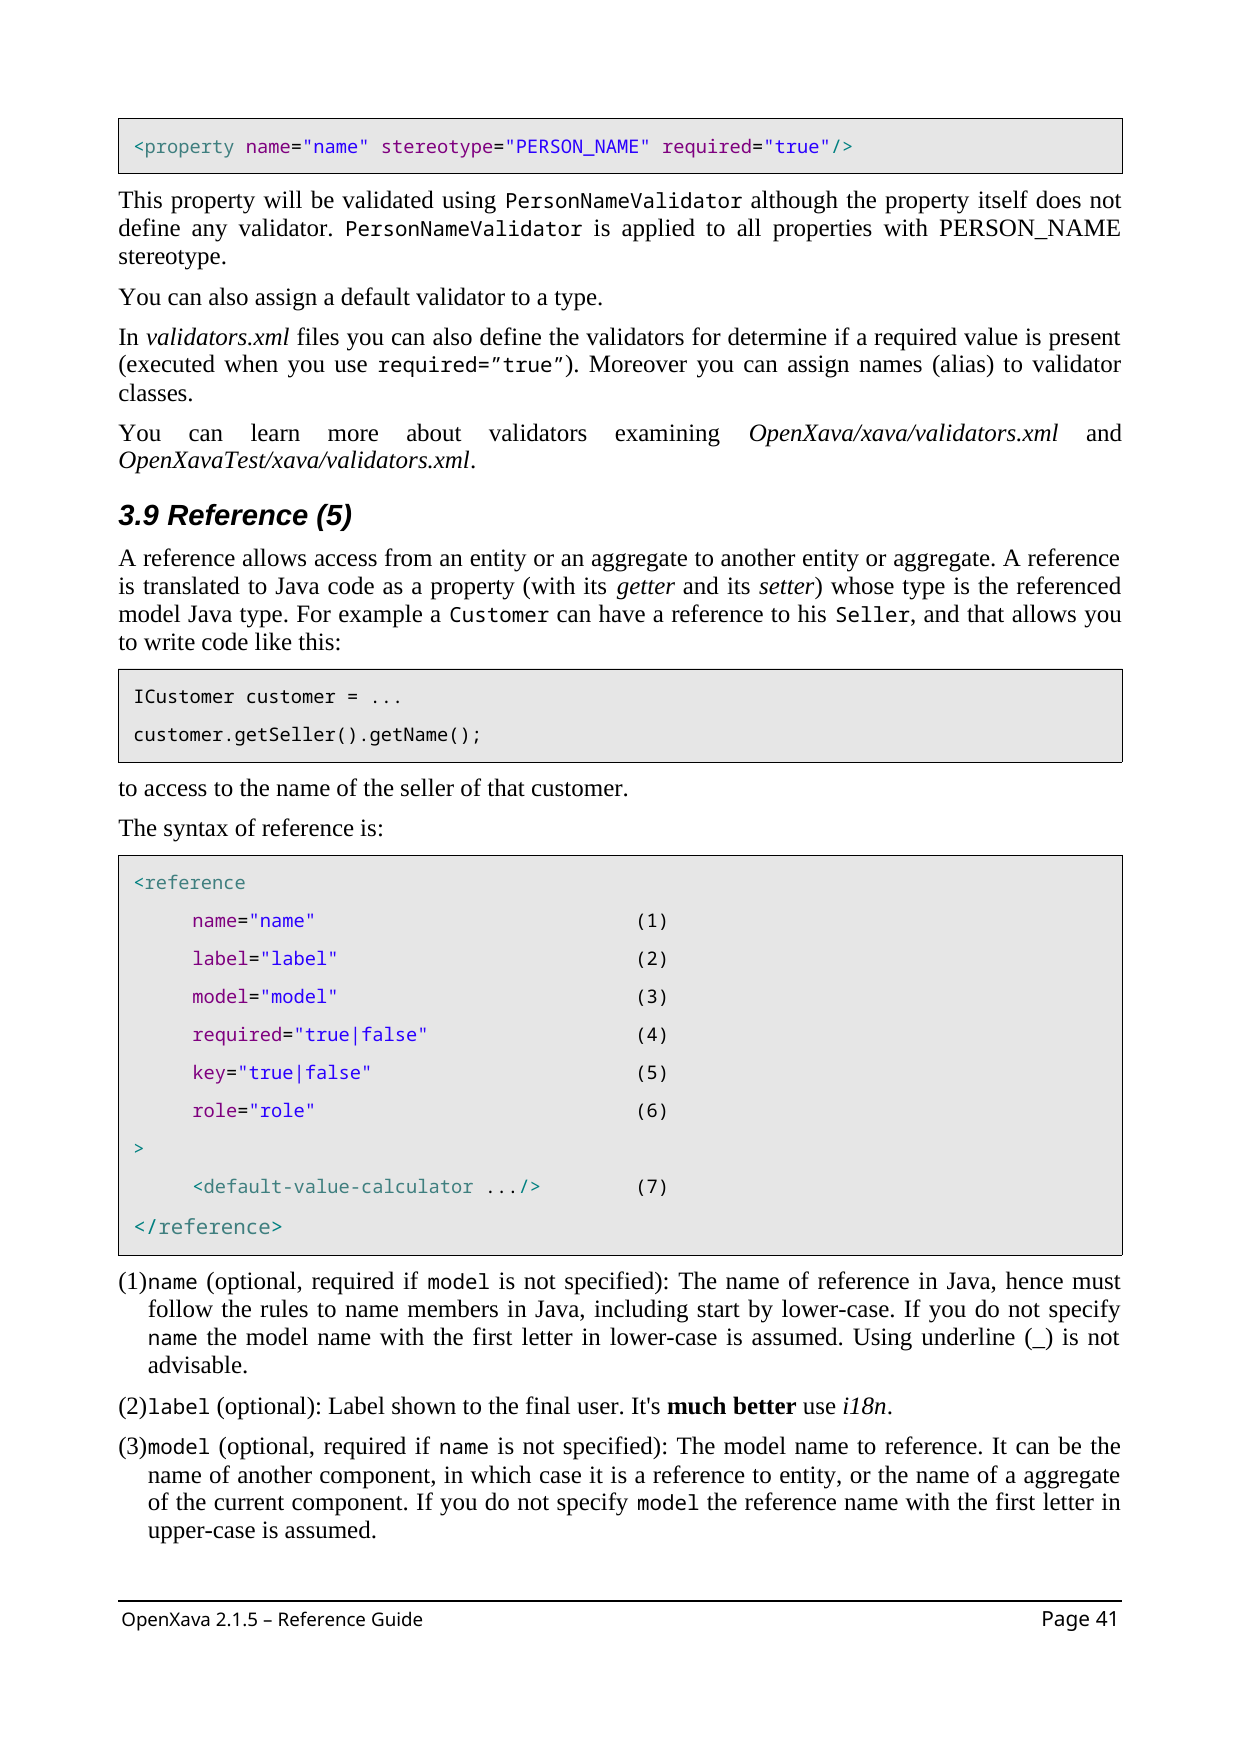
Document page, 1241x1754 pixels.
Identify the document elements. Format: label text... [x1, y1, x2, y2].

text You can learn more about validators examining OpenXava/xava/validators.xml and OpenXavaTest/xava/validators.xml. [118, 419, 1122, 474]
text to access to the name of the seller of that customer. [118, 774, 1122, 802]
text label="label" (2) [119, 931, 1122, 969]
text You can also assign a default validator to a type. [118, 283, 1122, 310]
text The syntax of reference is: [118, 814, 1122, 842]
list name (optional, required if model is not specified): The name of reference in Java, hence must follow the rules to name members in Java, including start by lower-case. If you do not specify name the model name with the first letter in lower-case is assumed. Using underline (_) is not advisable. [118, 1267, 1122, 1379]
text </reference> [119, 1197, 1122, 1255]
list label (optional): Label shown to the final user. It's much better use i18n. [118, 1392, 1122, 1420]
list model (optional, required if name is not specified): The model name to reference. It can be the name of another component, in which case it is a reference to entity, or the name of a aggregate of the current component. If you do not specify model the reference name with the first letter in upper-case is assumed. [118, 1432, 1122, 1544]
text role="role" (6) [119, 1083, 1122, 1121]
text <reference [119, 856, 1122, 893]
text key="true|false" (5) [119, 1045, 1122, 1083]
subtitle Reference (5) [118, 499, 1122, 532]
text customer.getSeller().getName(); [119, 706, 1122, 762]
text ICustomer customer = ... [119, 670, 1122, 706]
text <property name="name" stereotype="PERSON_NAME" required="true"/> [119, 119, 1122, 173]
text name="name" (1) [119, 893, 1122, 931]
text > [119, 1121, 1122, 1159]
text model="model" (3) [119, 969, 1122, 1007]
text <default-value-calculator .../> (7) [119, 1159, 1122, 1197]
text In validators.xml files you can also define the validators for determine if a required value is present (executed when you use required=”true”). Moreover you can assign names (alias) to validator classes. [118, 323, 1122, 406]
text required="true|false" (4) [119, 1007, 1122, 1045]
text A reference allows access from an entity or an aggregate to another entity or aggregate. A reference is translated to Java code as a property (with its getter and its setter) whose type is the referenced model Java type. For example a Customer can have a reference to his Seller, and that allows you to write code like this: [118, 544, 1122, 656]
text This property will be validated using PersonNameValidator although the property itself does not define any validator. PersonNameValidator is applied to all properties with PERSON_NAME stereotype. [118, 186, 1122, 270]
